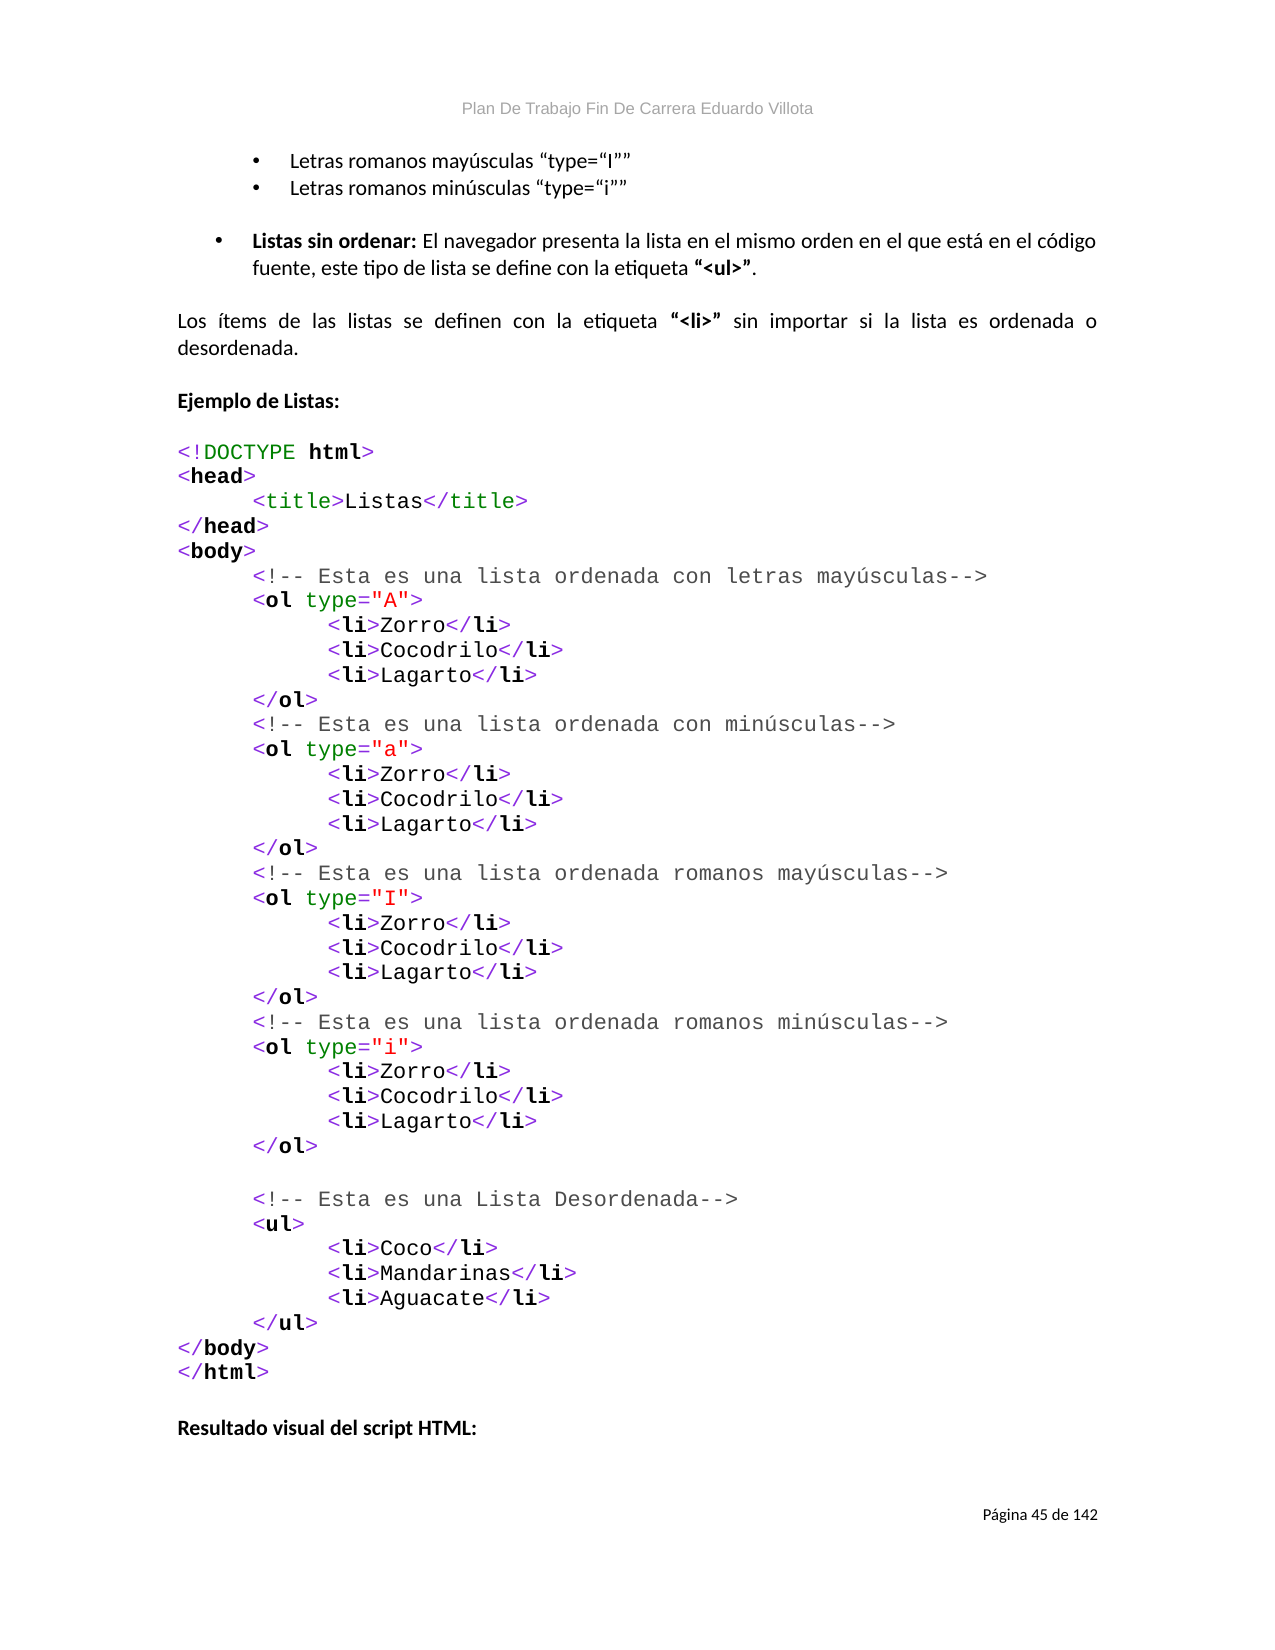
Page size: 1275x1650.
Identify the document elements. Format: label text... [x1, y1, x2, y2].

list Los ítems de las listas se definen con la etiqueta “<li>” sin importar si la lista es ordenada o desordenada. [177, 308, 1098, 361]
list <title>Listas</title> [177, 491, 1098, 515]
list <li>Cocodrilo</li> [177, 937, 1098, 962]
list Letras romanos minúsculas “type=“i”” [252, 174, 1098, 201]
list <!-- Esta es una lista ordenada con minúsculas--> [177, 714, 1098, 738]
list </ol> [177, 986, 1098, 1011]
list <li>Lagarto</li> [177, 664, 1098, 689]
list <li>Lagarto</li> [177, 1110, 1098, 1135]
list <ol type="A"> [177, 590, 1098, 614]
list <li>Mandarinas</li> [177, 1262, 1098, 1287]
list <!-- Esta es una lista ordenada romanos minúsculas--> [177, 1011, 1098, 1036]
list Listas sin ordenar: El navegador presenta la lista en el mismo orden en el que está en el código fuente, este tipo de lista se define con la etiqueta “<ul>”. [215, 228, 1098, 281]
list <li>Zorro</li> [177, 614, 1098, 639]
list Letras romanos mayúsculas “type=“I”” [252, 148, 1098, 174]
list <ul> [177, 1213, 1098, 1237]
list </ol> [177, 838, 1098, 862]
list </html> [177, 1361, 1098, 1386]
list </body> [177, 1337, 1098, 1361]
list <li>Cocodrilo</li> [177, 1086, 1098, 1110]
list <li>Coco</li> [177, 1237, 1098, 1262]
list </ul> [177, 1312, 1098, 1337]
list </ol> [177, 1135, 1098, 1160]
list <!-- Esta es una lista ordenada con letras mayúsculas--> [177, 565, 1098, 590]
list <head> [177, 466, 1098, 491]
list <li>Lagarto</li> [177, 813, 1098, 838]
text Resultado visual del script HTML: [177, 1414, 1098, 1441]
list <ol type="I"> [177, 887, 1098, 912]
list <li>Cocodrilo</li> [177, 788, 1098, 813]
list Ejemplo de Listas: [177, 388, 1098, 414]
list <li>Zorro</li> [177, 1061, 1098, 1086]
list <ol type="i"> [177, 1036, 1098, 1061]
list <!-- Esta es una Lista Desordenada--> [177, 1188, 1098, 1213]
list <li>Aguacate</li> [177, 1287, 1098, 1312]
list </head> [177, 515, 1098, 540]
list <!DOCTYPE html> [177, 441, 1098, 466]
list <li>Zorro</li> [177, 763, 1098, 788]
list <ol type="a"> [177, 738, 1098, 763]
list <li>Cocodrilo</li> [177, 639, 1098, 664]
list <!-- Esta es una lista ordenada romanos mayúsculas--> [177, 862, 1098, 887]
list <body> [177, 540, 1098, 565]
list </ol> [177, 689, 1098, 714]
list <li>Lagarto</li> [177, 962, 1098, 986]
list <li>Zorro</li> [177, 912, 1098, 937]
